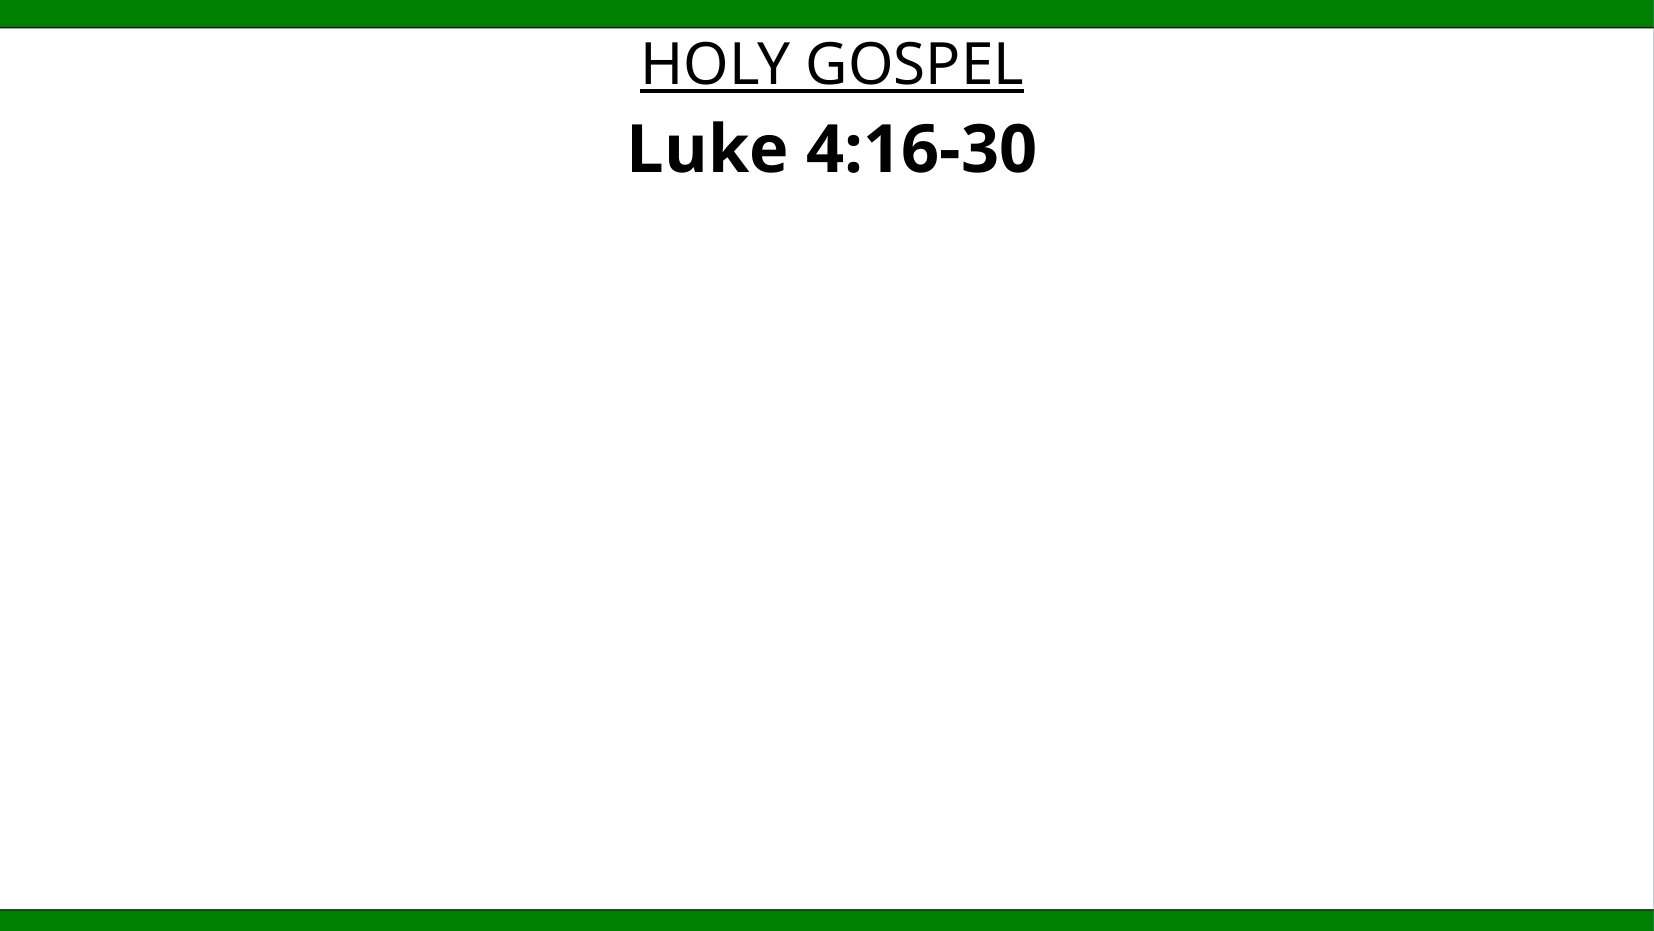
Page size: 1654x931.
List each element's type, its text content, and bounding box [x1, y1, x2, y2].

picture [0, 0, 1654, 931]
text_box HOLY GOSPEL Luke 4:16-30 [105, 15, 1561, 196]
